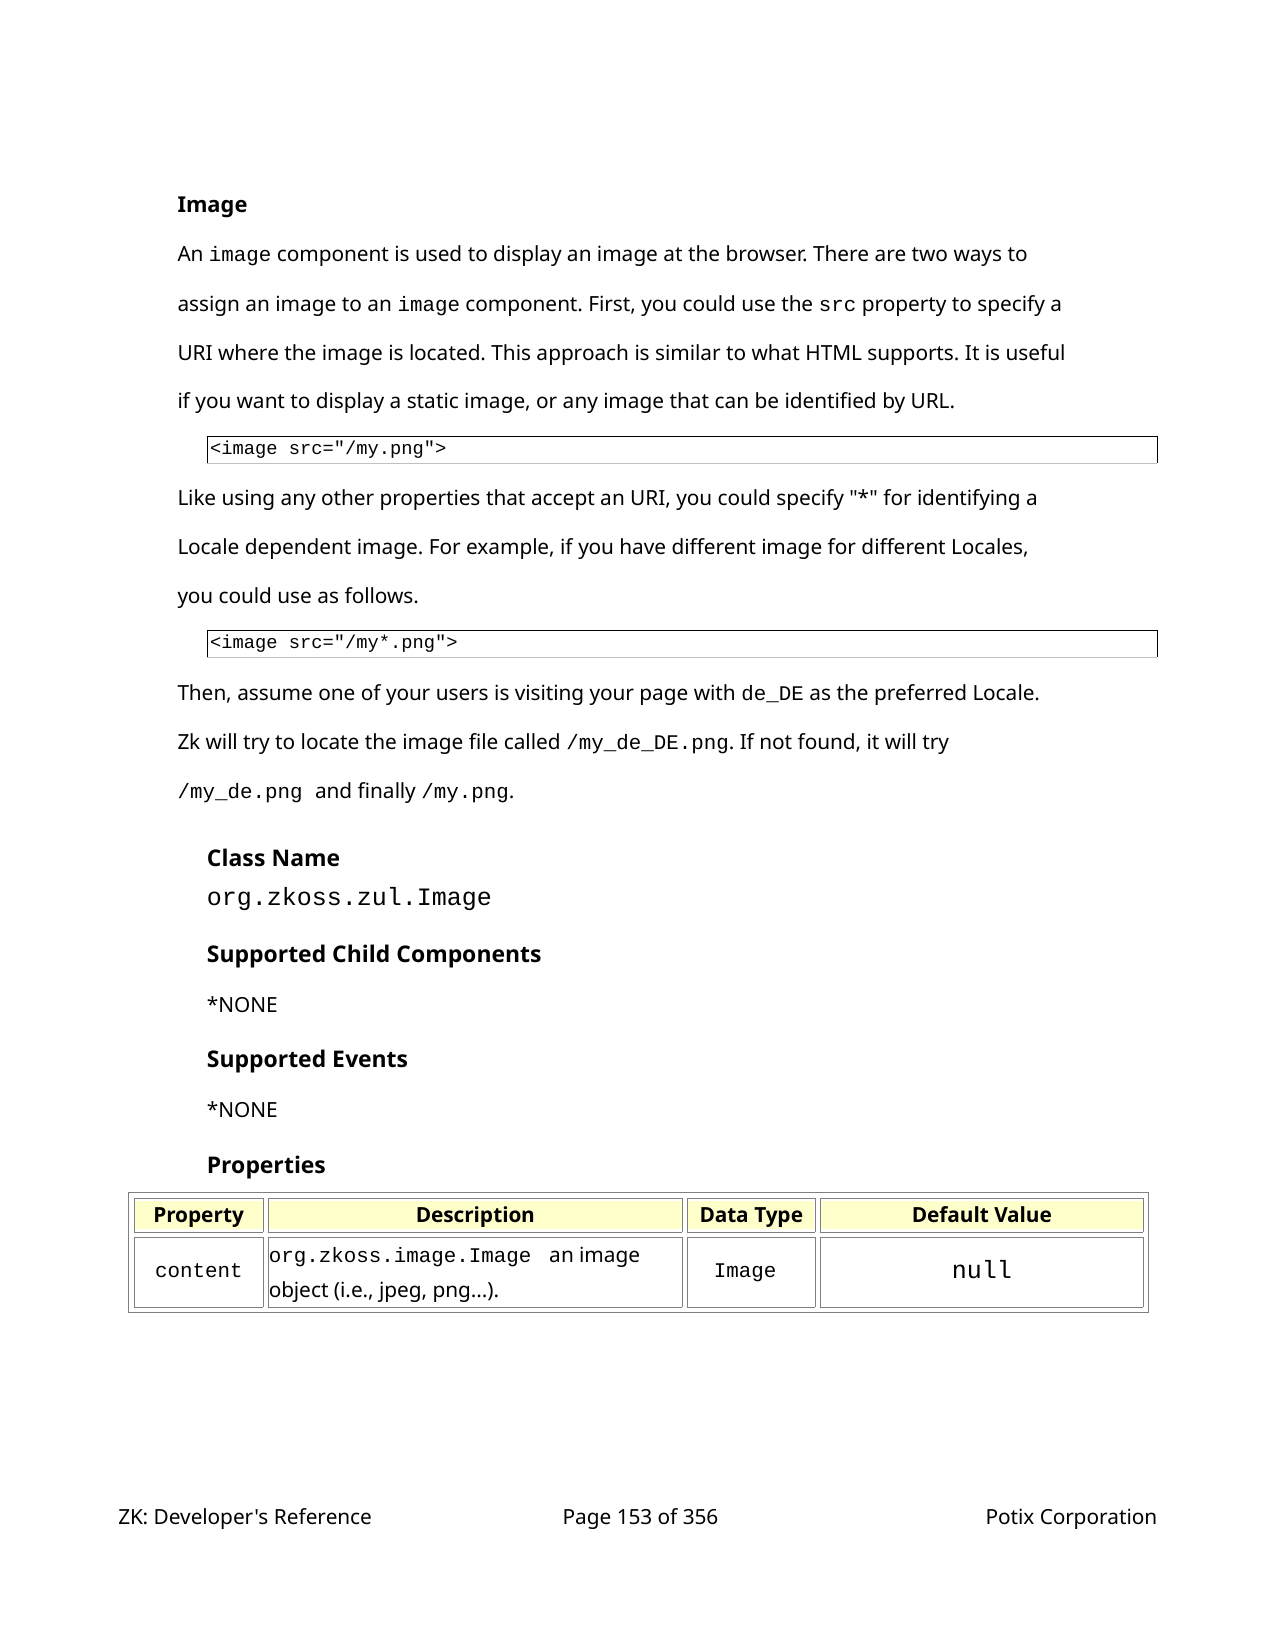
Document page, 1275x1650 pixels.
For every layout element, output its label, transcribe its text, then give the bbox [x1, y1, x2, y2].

text <image src="/my.png"> [208, 437, 1157, 463]
text assign an image to an image component. First, you could use the src property to specify a [177, 289, 1157, 317]
text Like using any other properties that accept an URI, you could specify "*" for identifying a [177, 483, 1157, 512]
table_cell org.zkoss.image.Image an image object (i.e., jpeg, png...). [266, 1232, 685, 1307]
text you could use as follows. [177, 581, 1157, 609]
text <image src="/my*.png"> [208, 631, 1157, 657]
table_cell Image [685, 1232, 817, 1307]
subtitle Supported Child Components [207, 938, 1157, 969]
text /my_de.png and finally /my.png. [177, 776, 1157, 805]
text Then, assume one of your users is visiting your page with de_DE as the preferred Locale. [177, 678, 1157, 706]
text *NONE [207, 1095, 1157, 1123]
table_header Data Type [685, 1193, 817, 1232]
text An image component is used to display an image at the browser. There are two ways to [177, 239, 1157, 268]
text if you want to display a static image, or any image that can be identified by URL. [177, 387, 1157, 415]
text org.zkoss.zul.Image [207, 885, 1157, 913]
subtitle Image [177, 189, 1157, 219]
text Locale dependent image. For example, if you have different image for different Locales, [177, 532, 1157, 561]
table_header Property [131, 1193, 266, 1232]
table_cell null [818, 1232, 1146, 1307]
subtitle Class Name [207, 841, 1157, 873]
table_header Description [266, 1193, 685, 1232]
table_header Default Value [818, 1193, 1146, 1232]
text URI where the image is located. This approach is similar to what HTML supports. It is useful [177, 338, 1157, 366]
text Zk will try to locate the image file called /my_de_DE.png. If not found, it will try [177, 727, 1157, 756]
text *NONE [207, 990, 1157, 1018]
subtitle Supported Events [207, 1043, 1157, 1075]
table_cell content [131, 1232, 266, 1307]
subtitle Properties [207, 1148, 1157, 1180]
